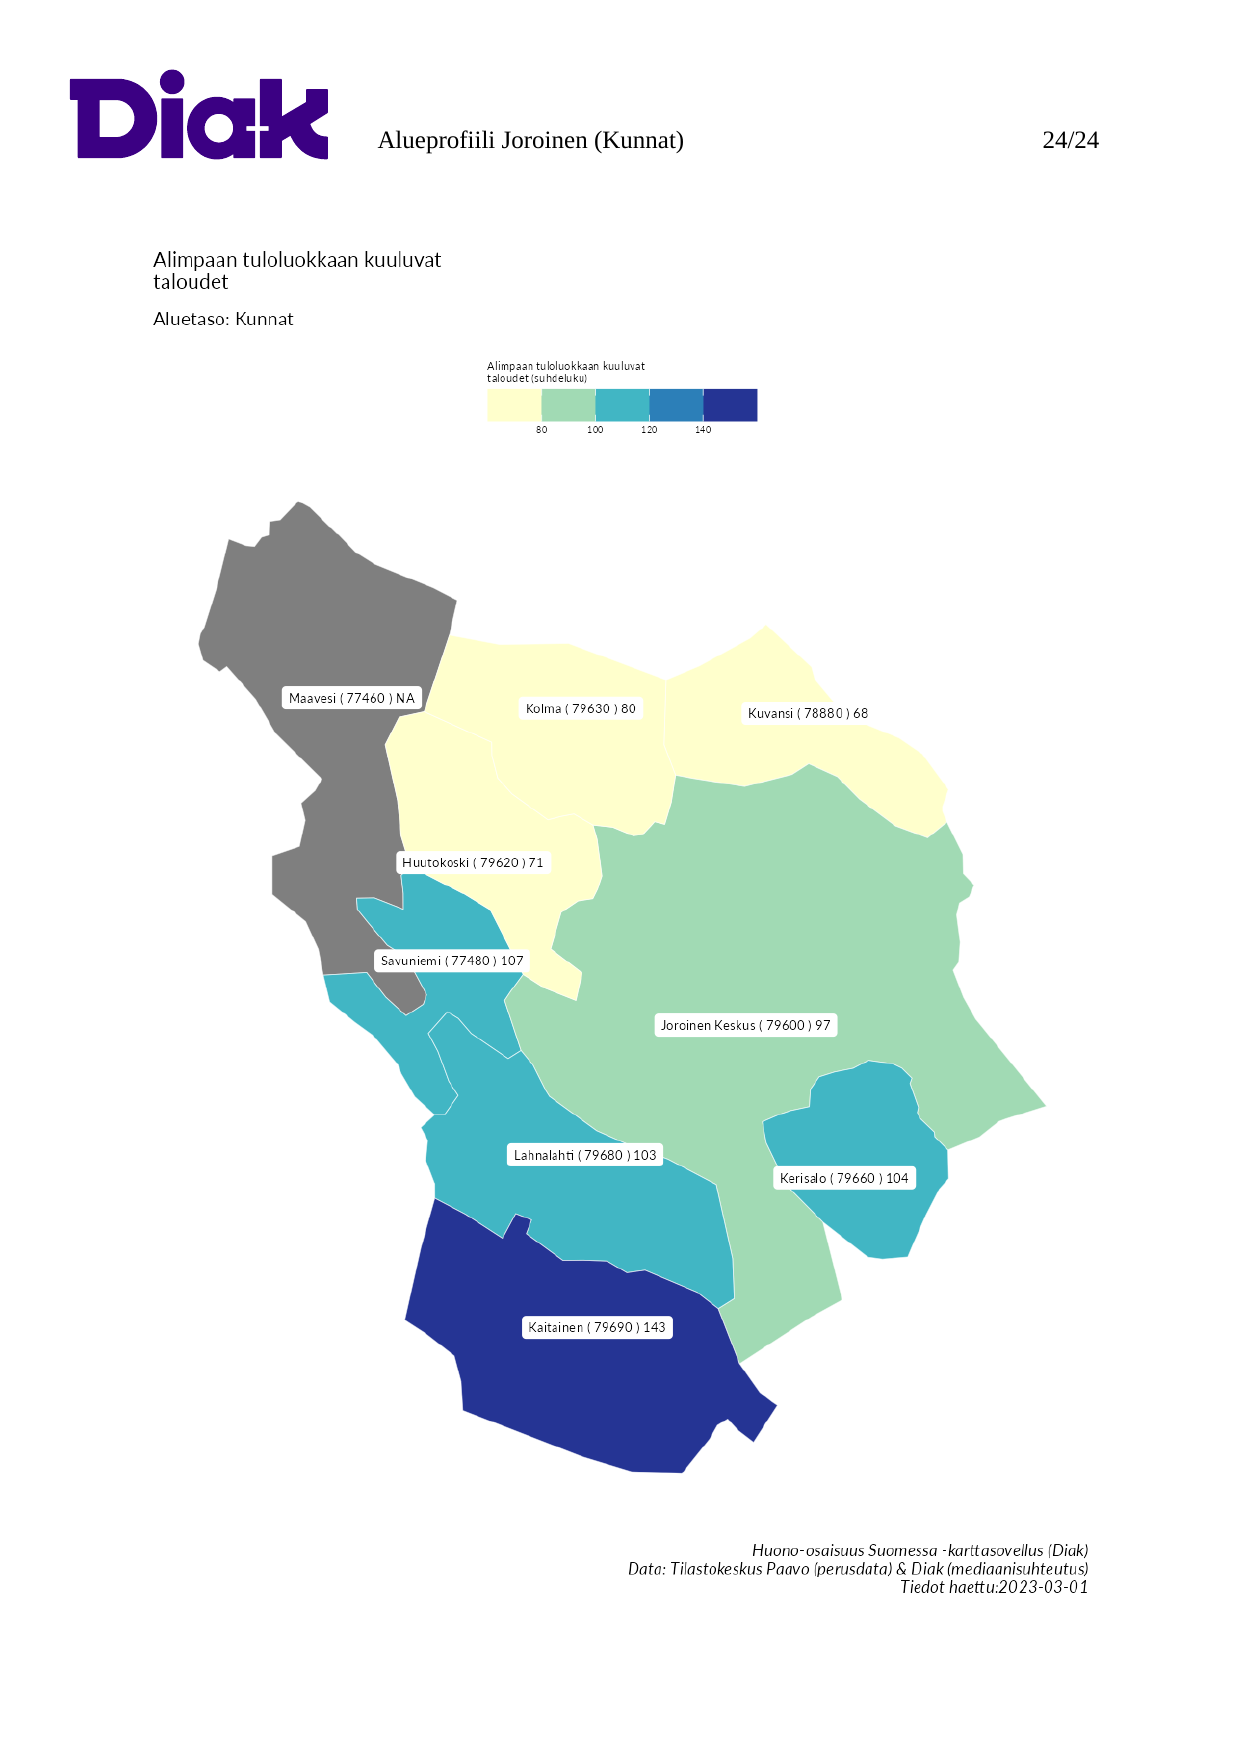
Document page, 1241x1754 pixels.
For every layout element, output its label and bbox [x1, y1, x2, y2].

picture [61, 196, 1179, 1651]
